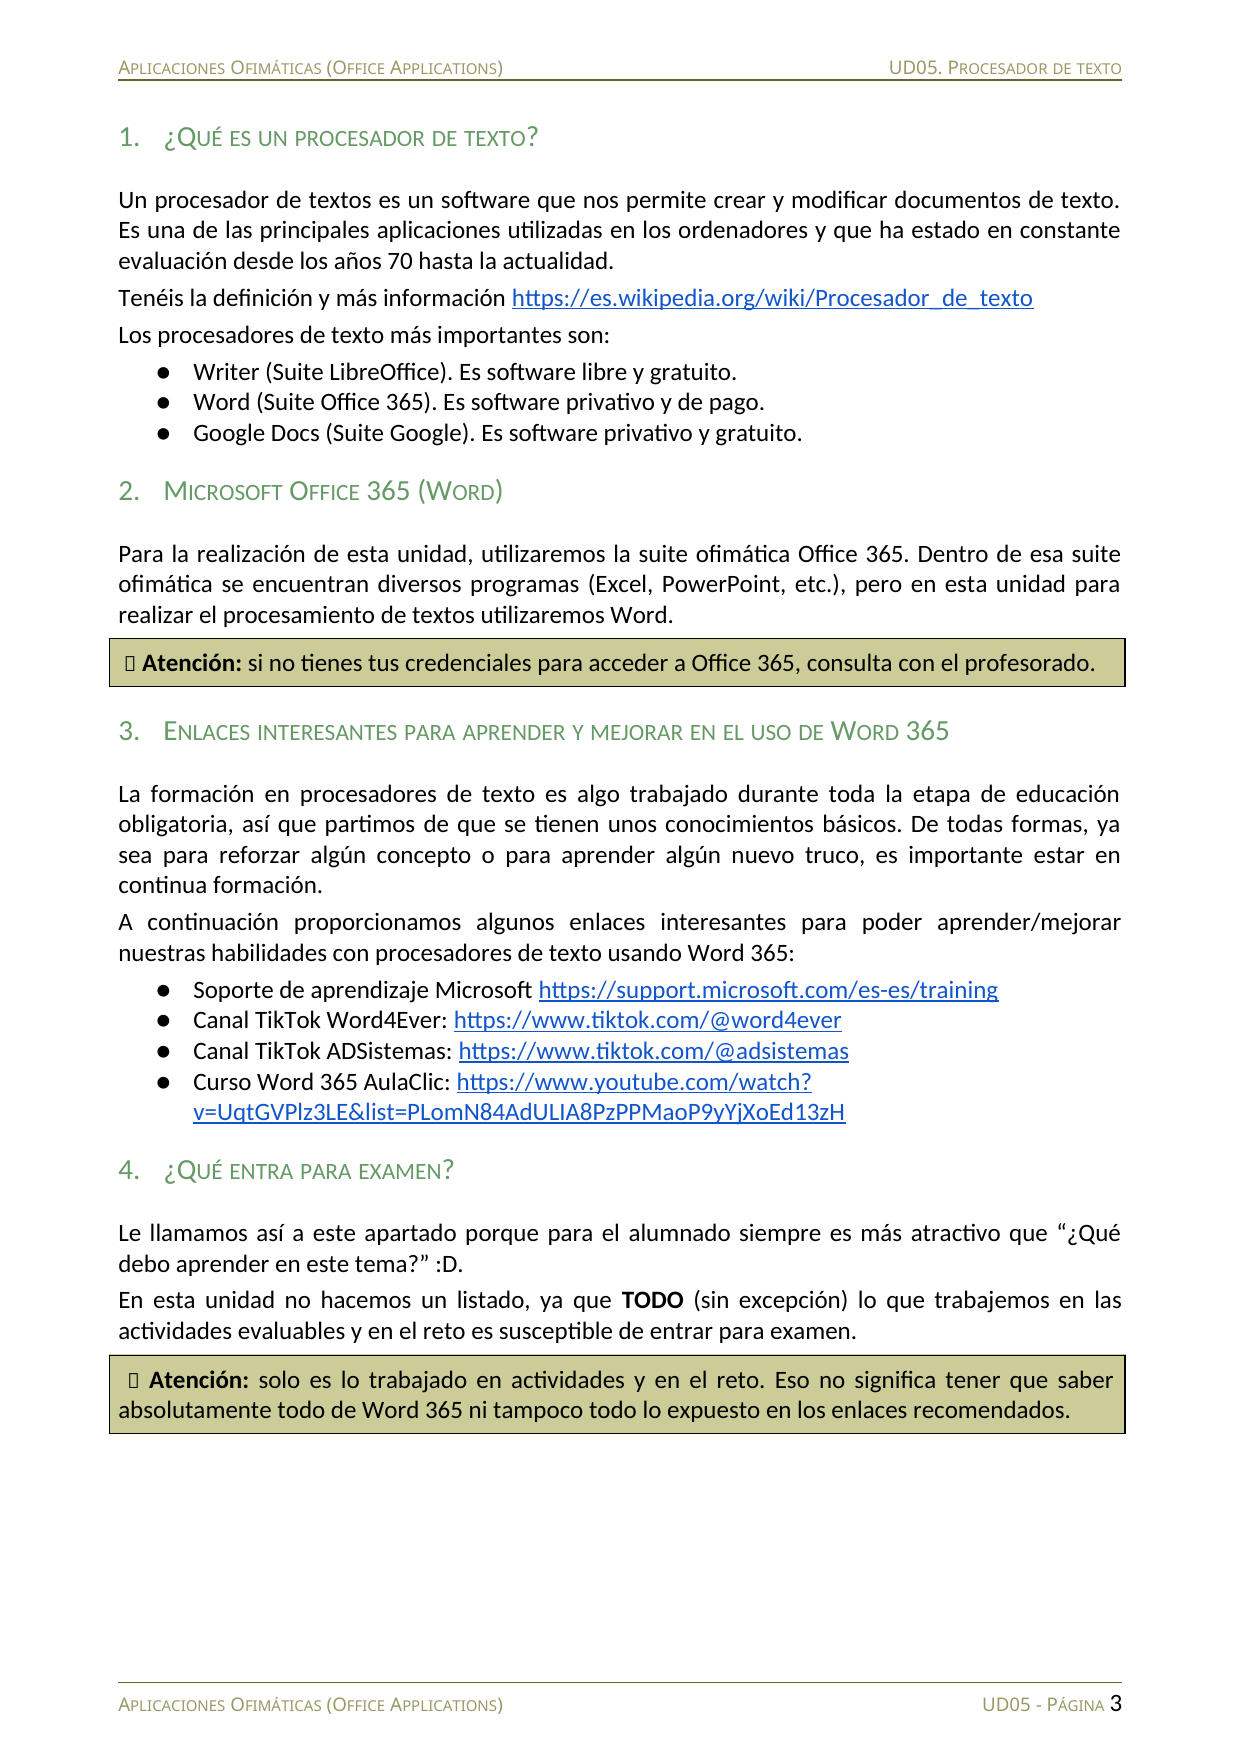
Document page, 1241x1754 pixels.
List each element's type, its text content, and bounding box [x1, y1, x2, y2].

subtitle ¿Qué entra para examen? [118, 1151, 1122, 1187]
list Canal TikTok ADSistemas: https://www.tiktok.com/@adsistemas [156, 1035, 1122, 1066]
subtitle ¿Qué es un procesador de texto? [118, 118, 1122, 154]
text Le llamamos así a este apartado porque para el alumnado siempre es más atractivo que “¿Qué debo aprender en este tema?” :D. [118, 1217, 1122, 1278]
text En esta unidad no hacemos un listado, ya que TODO (sin excepción) lo que trabajemos en las actividades evaluables y en el reto es susceptible de entrar para examen. [118, 1285, 1122, 1346]
list Google Docs (Suite Google). Es software privativo y gratuito. [156, 417, 1122, 447]
list Soporte de aprendizaje Microsoft https://support.microsoft.com/es-es/training [156, 974, 1122, 1004]
text ❕ Atención: solo es lo trabajado en actividades y en el reto. Eso no significa tener que saber absolutamente todo de Word 365 ni tampoco todo lo expuesto en los enlaces recomendados. [110, 1356, 1124, 1433]
text ❕ Atención: si no tienes tus credenciales para acceder a Office 365, consulta con el profesorado. [110, 639, 1124, 686]
text Tenéis la definición y más información https://es.wikipedia.org/wiki/Procesador_de_texto [118, 282, 1122, 312]
text Para la realización de esta unidad, utilizaremos la suite ofimática Office 365. Dentro de esa suite ofimática se encuentran diversos programas (Excel, PowerPoint, etc.), pero en esta unidad para realizar el procesamiento de textos utilizaremos Word. [118, 538, 1122, 629]
text Los procesadores de texto más importantes son: [118, 319, 1122, 349]
subtitle Enlaces interesantes para aprender y mejorar en el uso de Word 365 [118, 712, 1122, 748]
list Writer (Suite LibreOffice). Es software libre y gratuito. [156, 356, 1122, 386]
list Curso Word 365 AulaClic: https://www.youtube.com/watch?v=UqtGVPlz3LE&list=PLomN84AdULIA8PzPPMaoP9yYjXoEd13zH [156, 1066, 1122, 1127]
list Canal TikTok Word4Ever: https://www.tiktok.com/@word4ever [156, 1004, 1122, 1035]
subtitle Microsoft Office 365 (Word) [118, 472, 1122, 508]
list Word (Suite Office 365). Es software privativo y de pago. [156, 386, 1122, 417]
text A continuación proporcionamos algunos enlaces interesantes para poder aprender/mejorar nuestras habilidades con procesadores de texto usando Word 365: [118, 907, 1122, 968]
text Un procesador de textos es un software que nos permite crear y modificar documentos de texto. Es una de las principales aplicaciones utilizadas en los ordenadores y que ha estado en constante evaluación desde los años 70 hasta la actualidad. [118, 184, 1122, 275]
text La formación en procesadores de texto es algo trabajado durante toda la etapa de educación obligatoria, así que partimos de que se tienen unos conocimientos básicos. De todas formas, ya sea para reforzar algún concepto o para aprender algún nuevo truco, es importante estar en continua formación. [118, 778, 1122, 900]
